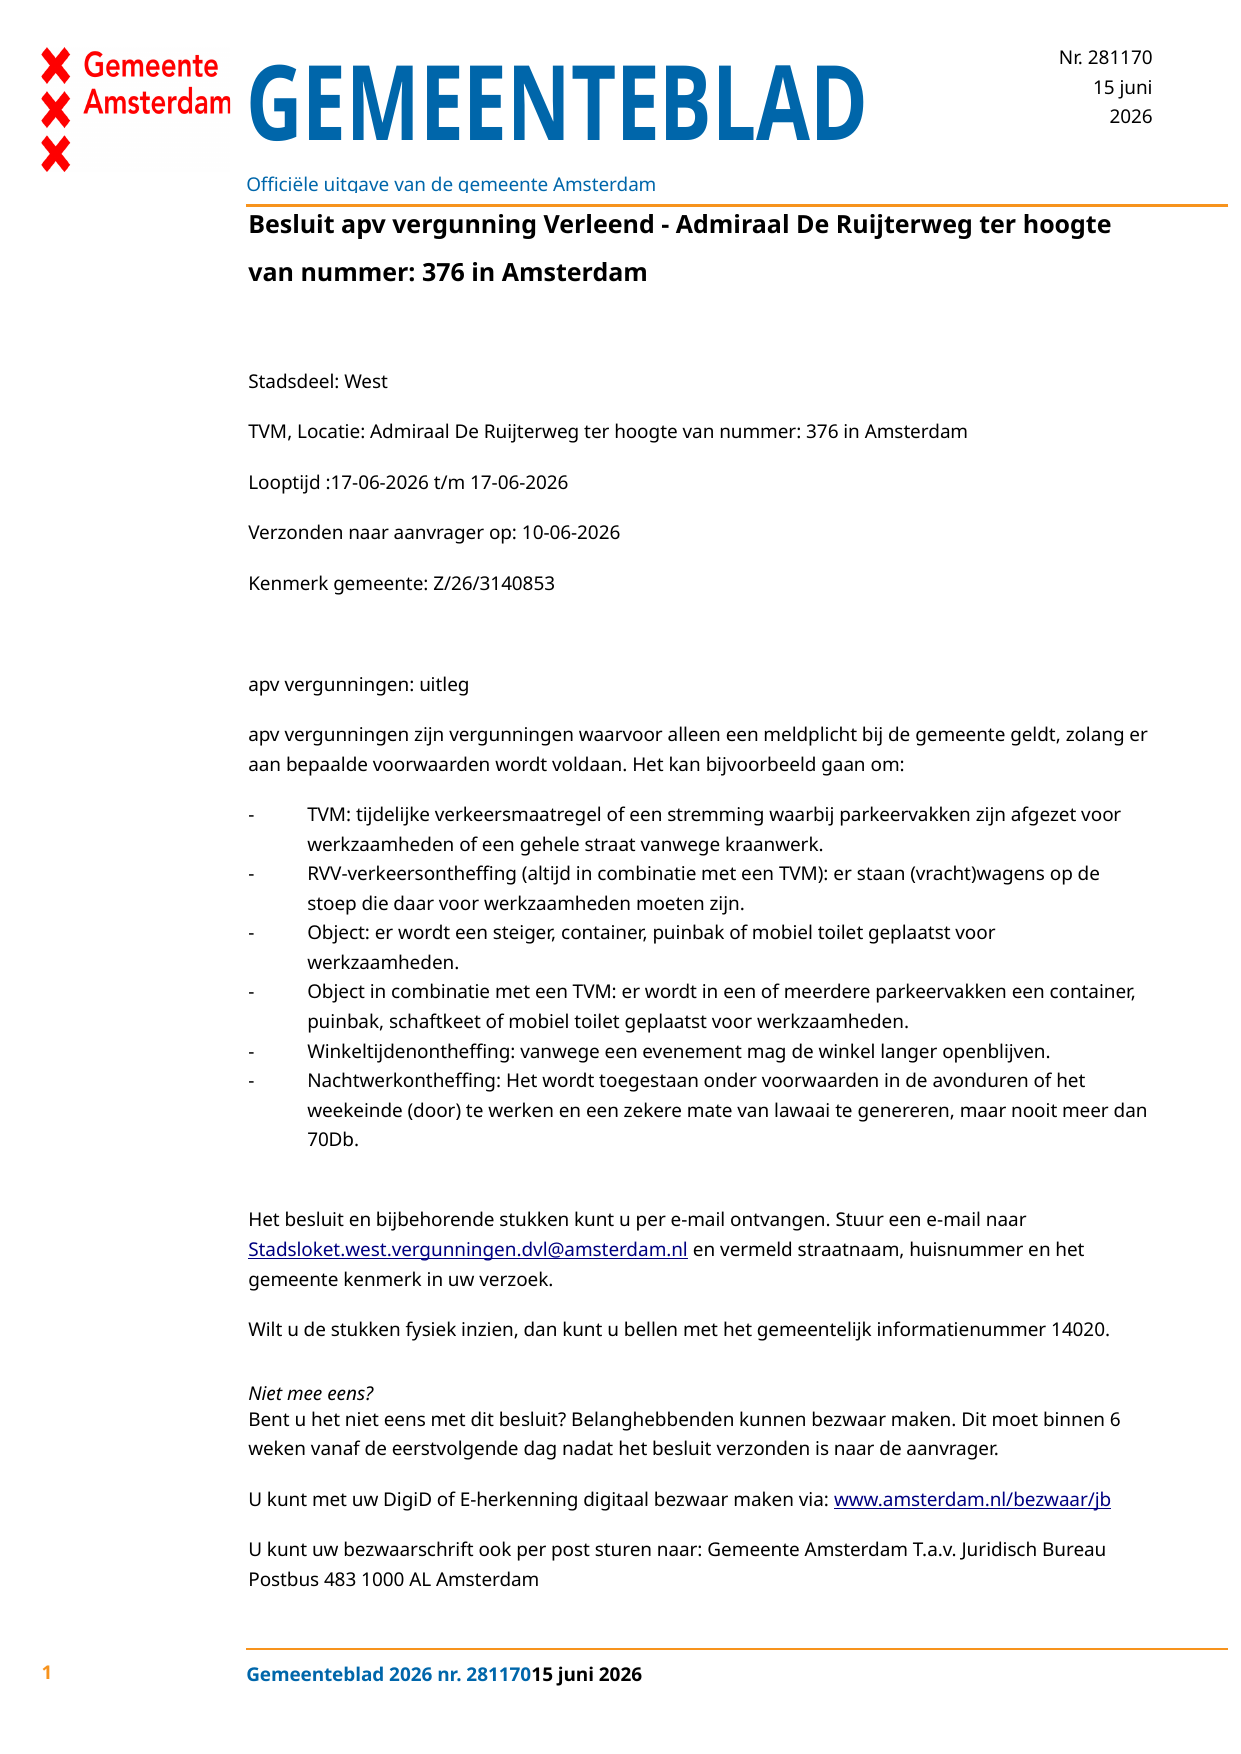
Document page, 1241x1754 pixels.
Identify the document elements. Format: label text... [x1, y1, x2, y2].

text U kunt met uw DigiD of E-herkenning digitaal bezwaar maken via: www.amsterdam.nl/bezwaar/jb [248, 1486, 1152, 1512]
list TVM: tijdelijke verkeersmaatregel of een stremming waarbij parkeervakken zijn afgezet voor werkzaamheden of een gehele straat vanwege kraanwerk. [248, 801, 1152, 857]
text Looptijd :17-06-2026 t/m 17-06-2026 [248, 469, 1152, 495]
list RVV-verkeersontheffing (altijd in combinatie met een TVM): er staan (vracht)wagens op de stoep die daar voor werkzaamheden moeten zijn. [248, 860, 1152, 916]
text apv vergunningen zijn vergunningen waarvoor alleen een meldplicht bij de gemeente geldt, zolang er aan bepaalde voorwaarden wordt voldaan. Het kan bijvoorbeeld gaan om: [248, 721, 1152, 777]
list Object in combinatie met een TVM: er wordt in een of meerdere parkeervakken een container, puinbak, schaftkeet of mobiel toilet geplaatst voor werkzaamheden. [248, 979, 1152, 1034]
text Niet mee eens? [248, 1380, 1152, 1406]
list Nachtwerkontheffing: Het wordt toegestaan onder voorwaarden in de avonduren of het weekeinde (door) te werken en een zekere mate van lawaai te genereren, maar nooit meer dan 70Db. [248, 1067, 1152, 1152]
text Kenmerk gemeente: Z/26/3140853 [248, 570, 1152, 596]
text Verzonden naar aanvrager op: 10-06-2026 [248, 519, 1152, 545]
picture [41, 47, 231, 172]
text Besluit apv vergunning Verleend - Admiraal De Ruijterweg ter hoogte van nummer: 376 in Amsterdam [248, 207, 1152, 288]
text Wilt u de stukken fysiek inzien, dan kunt u bellen met het gemeentelijk informatienummer 14020. [248, 1316, 1152, 1342]
text apv vergunningen: uitleg [248, 671, 1152, 697]
text U kunt uw bezwaarschrift ook per post sturen naar: Gemeente Amsterdam T.a.v. Juridisch Bureau Postbus 483 1000 AL Amsterdam [248, 1536, 1152, 1592]
list Winkeltijdenontheffing: vanwege een evenement mag de winkel langer openblijven. [248, 1038, 1152, 1064]
list Object: er wordt een steiger, container, puinbak of mobiel toilet geplaatst voor werkzaamheden. [248, 919, 1152, 975]
text Bent u het niet eens met dit besluit? Belanghebbenden kunnen bezwaar maken. Dit moet binnen 6 weken vanaf de eerstvolgende dag nadat het besluit verzonden is naar de aanvrager. [248, 1406, 1152, 1461]
text Het besluit en bijbehorende stukken kunt u per e-mail ontvangen. Stuur een e-mail naar Stadsloket.west.vergunningen.dvl@amsterdam.nl en vermeld straatnaam, huisnummer en het gemeente kenmerk in uw verzoek. [248, 1207, 1152, 1292]
text TVM, Locatie: Admiraal De Ruijterweg ter hoogte van nummer: 376 in Amsterdam [248, 419, 1152, 444]
text Stadsdeel: West [248, 368, 1152, 394]
